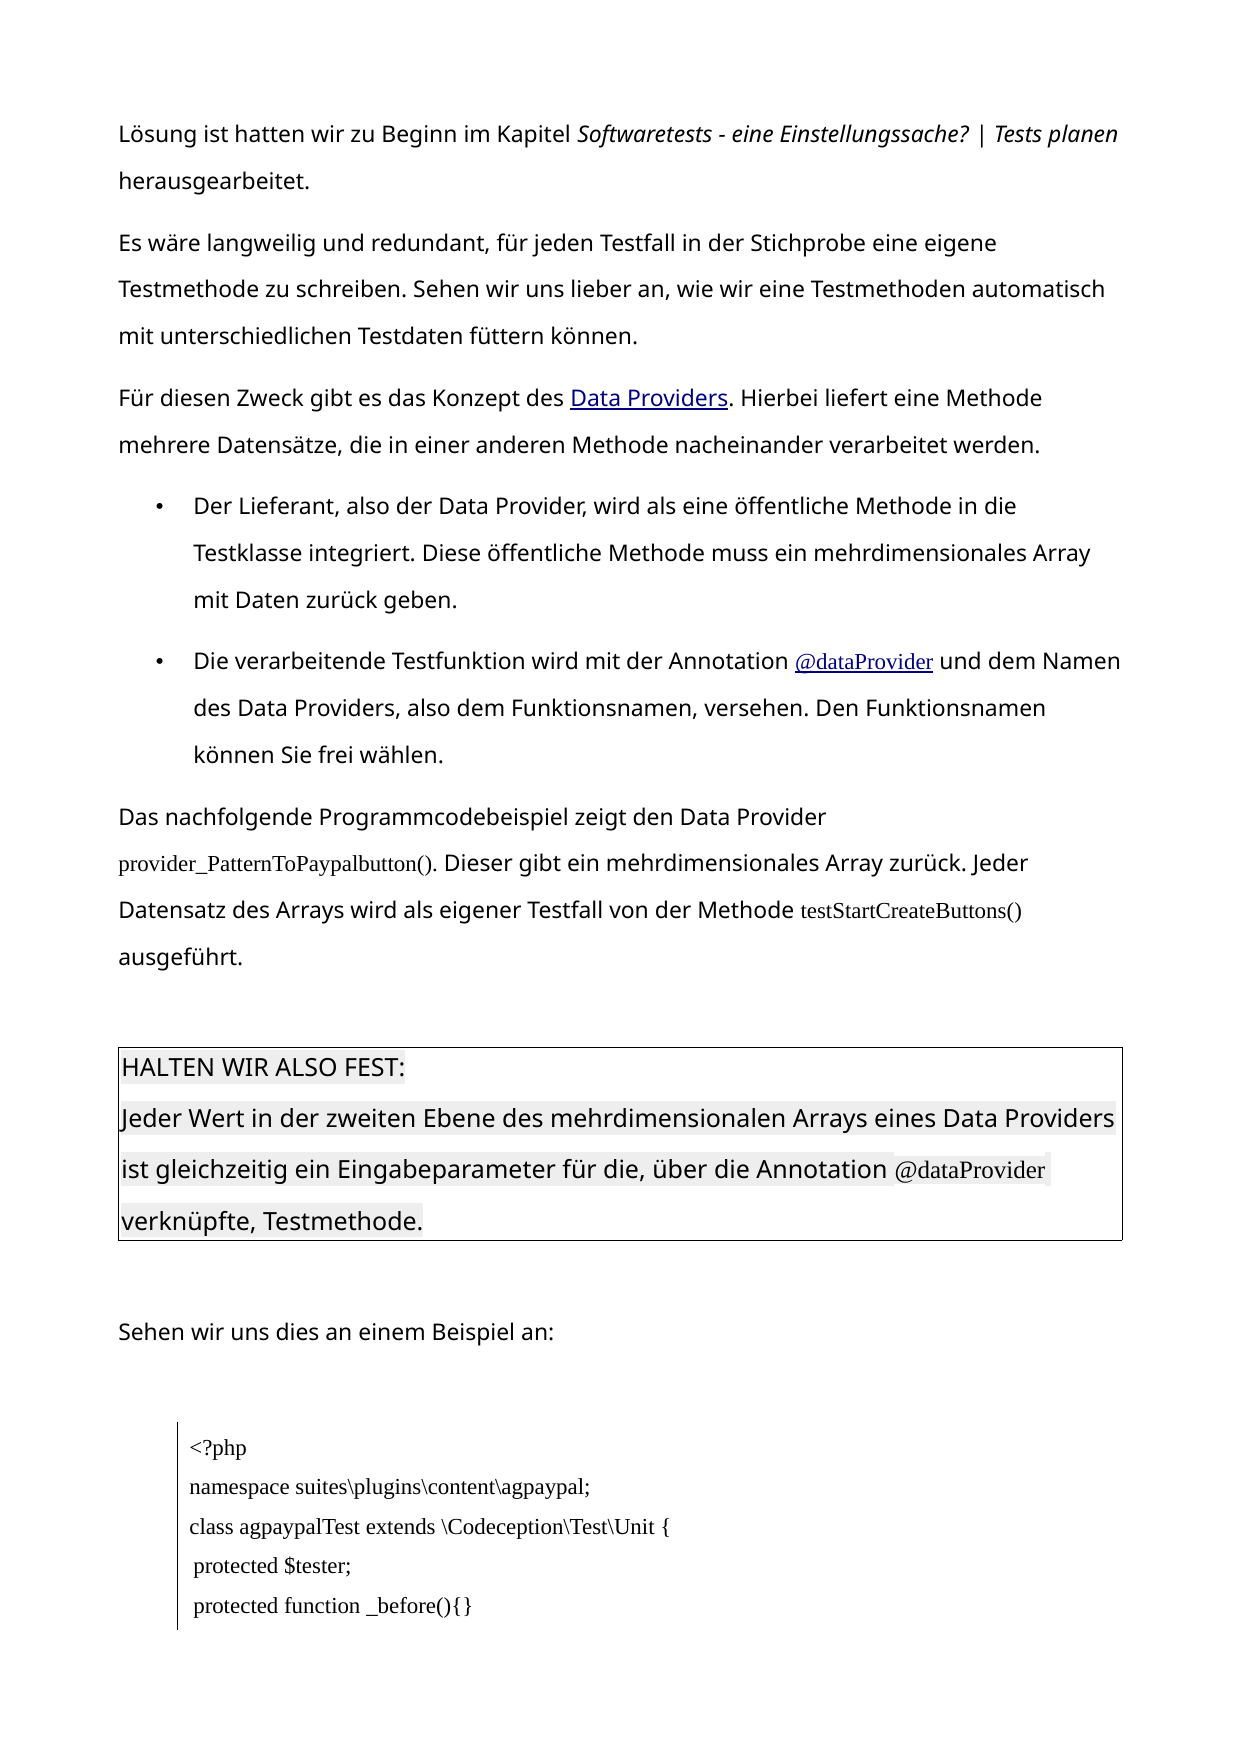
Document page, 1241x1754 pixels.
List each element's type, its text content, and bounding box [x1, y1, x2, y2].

text Lösung ist hatten wir zu Beginn im Kapitel Softwaretests - eine Einstellungssache? | Tests planen herausgearbeitet. [118, 118, 1122, 196]
text Es wäre langweilig und redundant, für jeden Testfall in der Stichprobe eine eigene Testmethode zu schreiben. Sehen wir uns lieber an, wie wir eine Testmethoden automatisch mit unterschiedlichen Testdaten füttern können. [118, 226, 1122, 351]
text Für diesen Zweck gibt es das Konzept des Data Providers. Hierbei liefert eine Methode mehrere Datensätze, die in einer anderen Methode nacheinander verarbeitet werden. [118, 382, 1122, 460]
text Sehen wir uns dies an einem Beispiel an: [118, 1316, 1122, 1347]
list Der Lieferant, also der Data Provider, wird als eine öffentliche Methode in die Testklasse integriert. Diese öffentliche Methode muss ein mehrdimensionales Array mit Daten zurück geben. [156, 490, 1122, 615]
text Das nachfolgende Programmcodebeispiel zeigt den Data Provider provider_PatternToPaypalbutton(). Dieser gibt ein mehrdimensionales Array zurück. Jeder Datensatz des Arrays wird als eigener Testfall von der Methode testStartCreateButtons() ausgeführt. [118, 800, 1122, 972]
list Die verarbeitende Testfunktion wird mit der Annotation @dataProvider und dem Namen des Data Providers, also dem Funktionsnamen, versehen. Den Funktionsnamen können Sie frei wählen. [156, 645, 1122, 770]
text HALTEN WIR ALSO FEST: Jeder Wert in der zweiten Ebene des mehrdimensionalen Arrays eines Data Providers ist gleichzeitig ein Eingabeparameter für die, über die Annotation @dataProvider verknüpfte, Testmethode. [119, 1048, 1122, 1240]
text <?php namespace suites\plugins\content\agpaypal; class agpaypalTest extends \Codeception\Test\Unit { protected $tester; protected function _before(){} [178, 1422, 1122, 1630]
